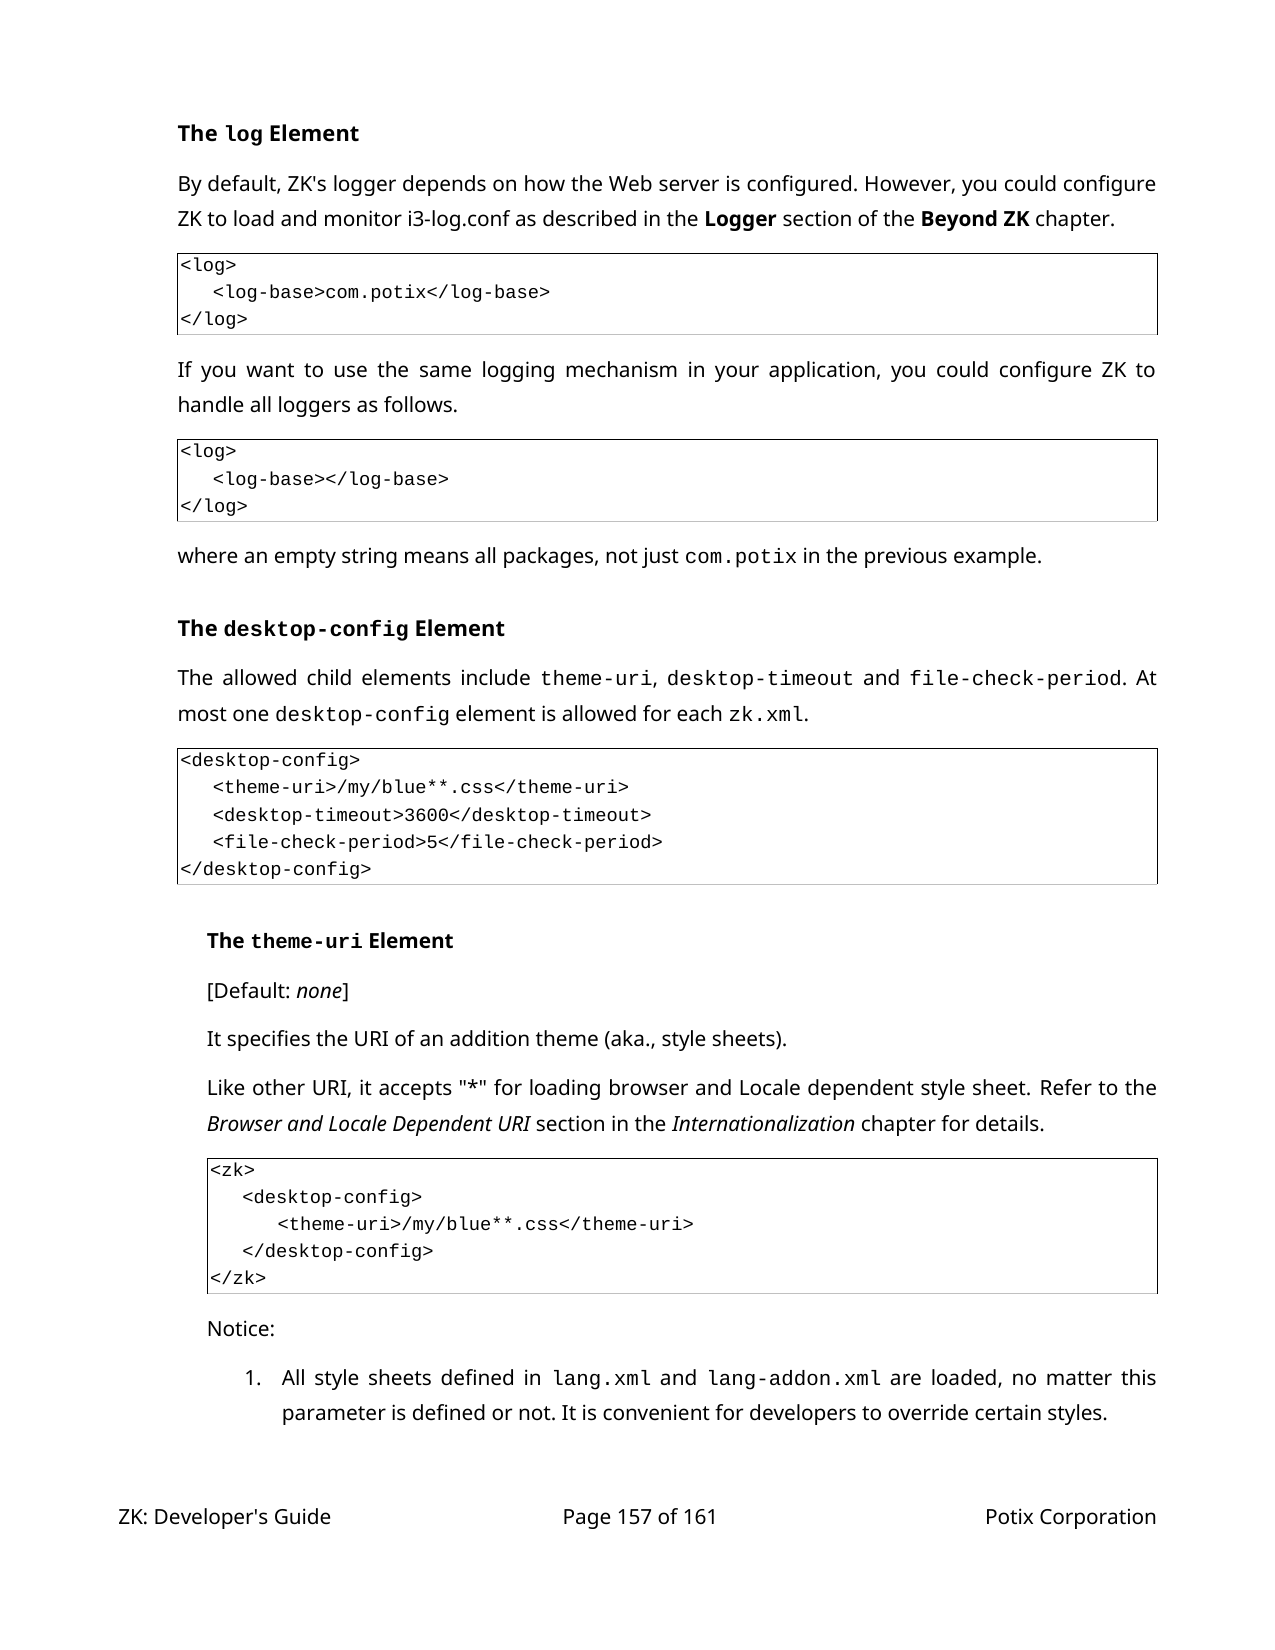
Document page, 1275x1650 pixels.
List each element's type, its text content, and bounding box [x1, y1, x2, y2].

text By default, ZK's logger depends on how the Web server is configured. However, you could configure ZK to load and monitor i3-log.conf as described in the Logger section of the Beyond ZK chapter. [177, 169, 1157, 232]
text Like other URI, it accepts "*" for loading browser and Locale dependent style sheet. Refer to the Browser and Locale Dependent URI section in the Internationalization chapter for details. [207, 1073, 1157, 1137]
text <log-base></log-base> [178, 466, 1157, 491]
text <theme-uri>/my/blue**.css</theme-uri> [178, 775, 1157, 799]
text <file-check-period>5</file-check-period> [178, 829, 1157, 854]
text <desktop-timeout>3600</desktop-timeout> [178, 802, 1157, 827]
text Notice: [207, 1314, 1157, 1342]
text where an empty string means all packages, not just com.potix in the previous example. [177, 542, 1157, 570]
text <log> [178, 254, 1157, 277]
text </log> [178, 307, 1157, 334]
text </desktop-config> [208, 1239, 1157, 1263]
text </log> [178, 494, 1157, 521]
text <log-base>com.potix</log-base> [178, 280, 1157, 304]
list All style sheets defined in lang.xml and lang-addon.xml are loaded, no matter this parameter is defined or not. It is convenient for developers to override certain styles. [244, 1363, 1157, 1427]
text </zk> [208, 1266, 1157, 1293]
text <zk> [208, 1159, 1157, 1182]
text <theme-uri>/my/blue**.css</theme-uri> [208, 1212, 1157, 1236]
text <log> [178, 440, 1157, 463]
subtitle The log Element [177, 118, 1157, 148]
text [Default: none] [207, 976, 1157, 1004]
text If you want to use the same logging mechanism in your application, you could configure ZK to handle all loggers as follows. [177, 355, 1157, 419]
text It specifies the URI of an addition theme (aka., style sheets). [207, 1024, 1157, 1053]
text </desktop-config> [178, 857, 1157, 884]
text <desktop-config> [178, 749, 1157, 772]
text The allowed child elements include theme-uri, desktop-timeout and file-check-period. At most one desktop-config element is allowed for each zk.xml. [177, 663, 1157, 727]
text <desktop-config> [208, 1185, 1157, 1209]
subtitle The theme-uri Element [207, 927, 1157, 955]
subtitle The desktop-config Element [177, 613, 1157, 643]
